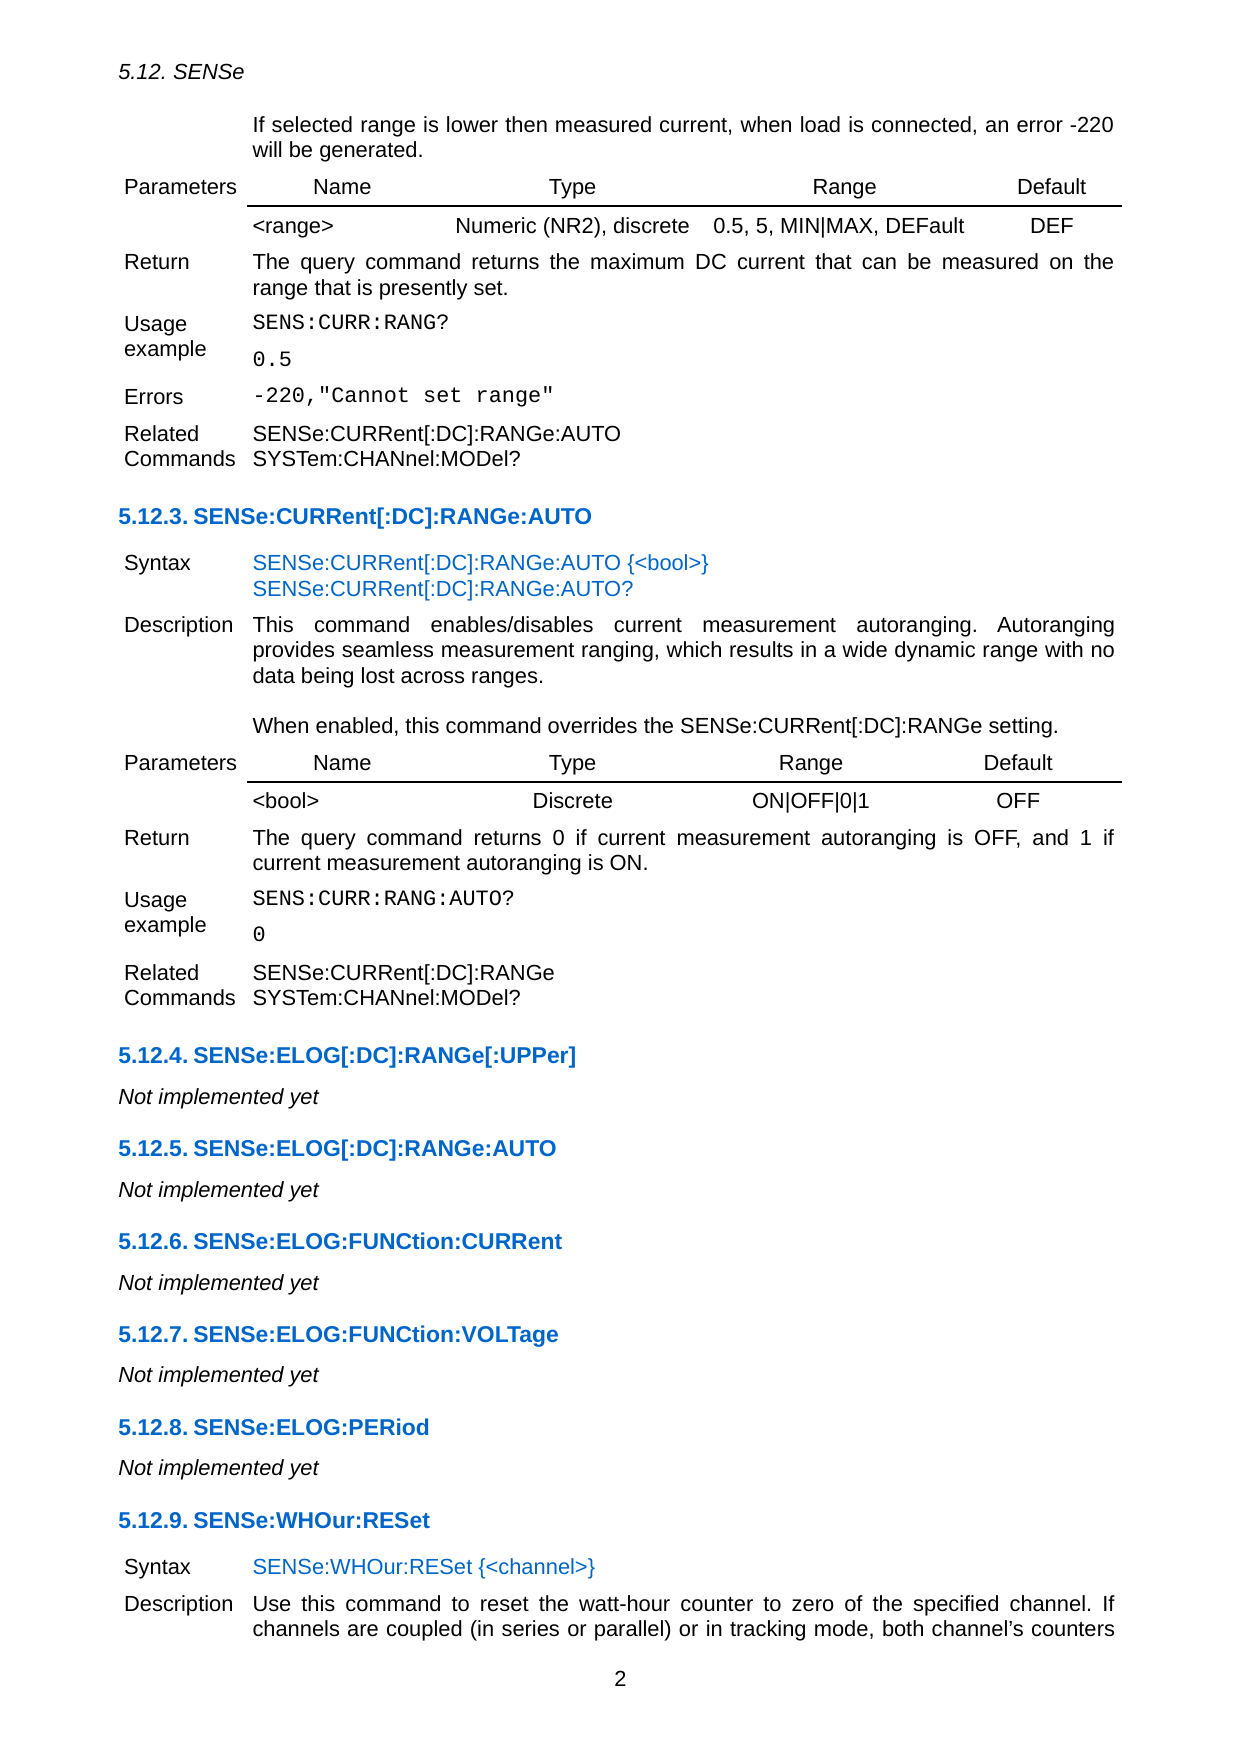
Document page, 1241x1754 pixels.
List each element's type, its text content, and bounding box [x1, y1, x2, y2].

table_cell Discrete [438, 783, 707, 819]
table_cell Type [438, 744, 707, 781]
table_cell SENS:CURR:RANG:AUTO? 0 [247, 881, 1122, 954]
table_cell Use this command to reset the watt-hour counter to zero of the specified channel. If channels are coupled (in series or parallel) or in tracking mode, both channel’s counters [247, 1585, 1122, 1647]
table_cell Parameters [118, 168, 247, 243]
subtitle SENSe:ELOG[:DC]:RANGe:AUTO [118, 1135, 1122, 1162]
text Not implemented yet [118, 1455, 1122, 1480]
table_cell -220,"Cannot set range" [247, 378, 1122, 415]
table_cell Description [118, 606, 247, 744]
table_cell ON|OFF|0|1 [707, 783, 914, 819]
table_header SENSe:CURRent[:DC]:RANGe:AUTO {<bool>} SENSe:CURRent[:DC]:RANGe:AUTO? [247, 545, 1122, 606]
table_header Syntax [118, 545, 247, 606]
table_cell Default [914, 744, 1122, 781]
text Not implemented yet [118, 1083, 1122, 1109]
table_cell Numeric (NR2), discrete [438, 207, 707, 243]
table_cell DEF [982, 207, 1122, 243]
table_cell Related Commands [118, 954, 247, 1016]
table_cell SENS:CURR:RANG? 0.5 [247, 305, 1122, 378]
table_cell OFF [914, 783, 1122, 819]
table_header SENSe:WHOur:RESet {<channel>} [247, 1548, 1122, 1585]
subtitle SENSe:ELOG:FUNCtion:CURRent [118, 1228, 1122, 1254]
table_cell Return [118, 244, 247, 305]
table_cell SENSe:CURRent[:DC]:RANGe SYSTem:CHANnel:MODel? [247, 954, 1122, 1016]
table_cell If selected range is lower then measured current, when load is connected, an error -220 will be generated. [247, 106, 1122, 168]
table_cell Usage example [118, 881, 247, 954]
text Not implemented yet [118, 1176, 1122, 1202]
subtitle SENSe:CURRent[:DC]:RANGe:AUTO [118, 503, 1122, 530]
table_cell Return [118, 819, 247, 881]
table_cell The query command returns 0 if current measurement autoranging is OFF, and 1 if current measurement autoranging is ON. [247, 819, 1122, 881]
table_cell This command enables/disables current measurement autoranging. Autoranging provides seamless measurement ranging, which results in a wide dynamic range with no data being lost across ranges. When enabled, this command overrides the SENSe:CURRent[:DC]:RANGe setting. [247, 606, 1122, 744]
table_cell Parameters [118, 744, 247, 819]
table_cell Type [438, 168, 707, 205]
subtitle SENSe:ELOG:PERiod [118, 1414, 1122, 1440]
table_cell Range [707, 744, 914, 781]
table_cell SENSe:CURRent[:DC]:RANGe:AUTO SYSTem:CHANnel:MODel? [247, 415, 1122, 477]
subtitle SENSe:ELOG[:DC]:RANGe[:UPPer] [118, 1042, 1122, 1069]
table_cell Related Commands [118, 415, 247, 477]
table_cell Usage example [118, 305, 247, 378]
table_cell Description [118, 1585, 247, 1647]
table_cell Name [247, 744, 438, 781]
table_cell Name [247, 168, 438, 205]
table_cell Errors [118, 378, 247, 415]
table_cell <range> [247, 207, 438, 243]
table_cell 0.5, 5, MIN|MAX, DEFault [707, 207, 982, 243]
subtitle SENSe:ELOG:FUNCtion:VOLTage [118, 1321, 1122, 1347]
table_cell The query command returns the maximum DC current that can be measured on the range that is presently set. [247, 244, 1122, 305]
text Not implemented yet [118, 1362, 1122, 1387]
table_cell <bool> [247, 783, 438, 819]
table_header Syntax [118, 1548, 247, 1585]
text Not implemented yet [118, 1269, 1122, 1294]
subtitle SENSe:WHOur:RESet [118, 1507, 1122, 1533]
table_cell Default [982, 168, 1122, 205]
table_cell Range [707, 168, 982, 205]
table_cell [118, 106, 247, 168]
